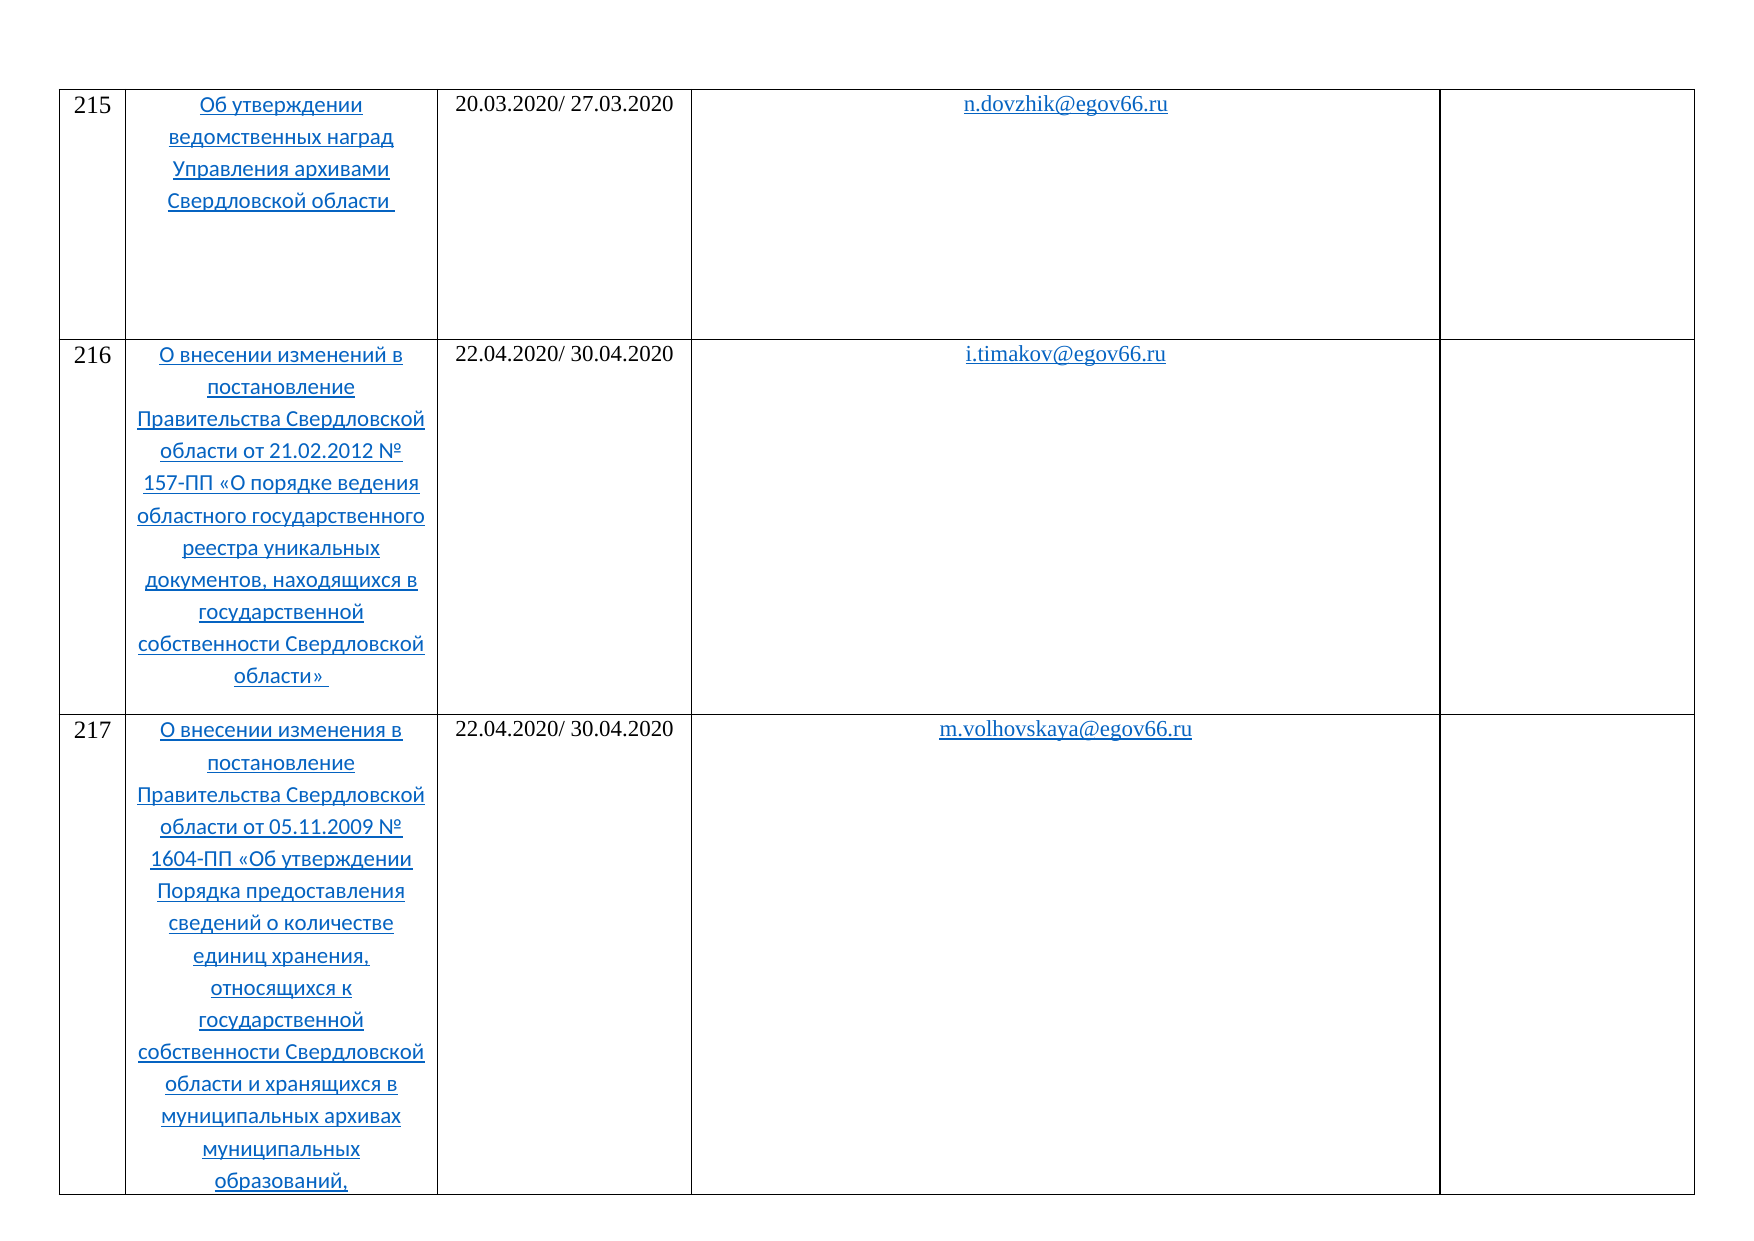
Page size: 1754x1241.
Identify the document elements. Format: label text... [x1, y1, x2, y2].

table_cell n.dovzhik@egov66.ru [692, 90, 1439, 339]
table_cell i.timakov@egov66.ru [692, 340, 1439, 714]
table_cell 215 [60, 90, 125, 339]
table_cell 216 [60, 340, 125, 714]
table_cell 22.04.2020/ 30.04.2020 [438, 340, 691, 714]
table_cell 20.03.2020/ 27.03.2020 [438, 90, 691, 339]
table_cell [1441, 715, 1694, 1194]
table_cell [1441, 340, 1694, 714]
table_cell 217 [60, 715, 125, 1194]
table_cell О внесении изменения в постановление Правительства Свердловской области от 05.11.2009 № 1604-ПП «Об утверждении Порядка предоставления сведений о количестве единиц хранения, относящихся к государственной собственности Свердловской области и хранящихся в муниципальных архивах муниципальных образований, [126, 715, 437, 1194]
table_cell О внесении изменений в постановление Правительства Свердловской области от 21.02.2012 № 157-ПП «О порядке ведения областного государственного реестра уникальных документов, находящихся в государственной собственности Свердловской области» [126, 340, 437, 714]
table_cell m.volhovskaya@egov66.ru [692, 715, 1439, 1194]
table_cell 22.04.2020/ 30.04.2020 [438, 715, 691, 1194]
table_cell [1441, 90, 1694, 339]
table_cell Об утверждении ведомственных наград Управления архивами Свердловской области [126, 90, 437, 339]
